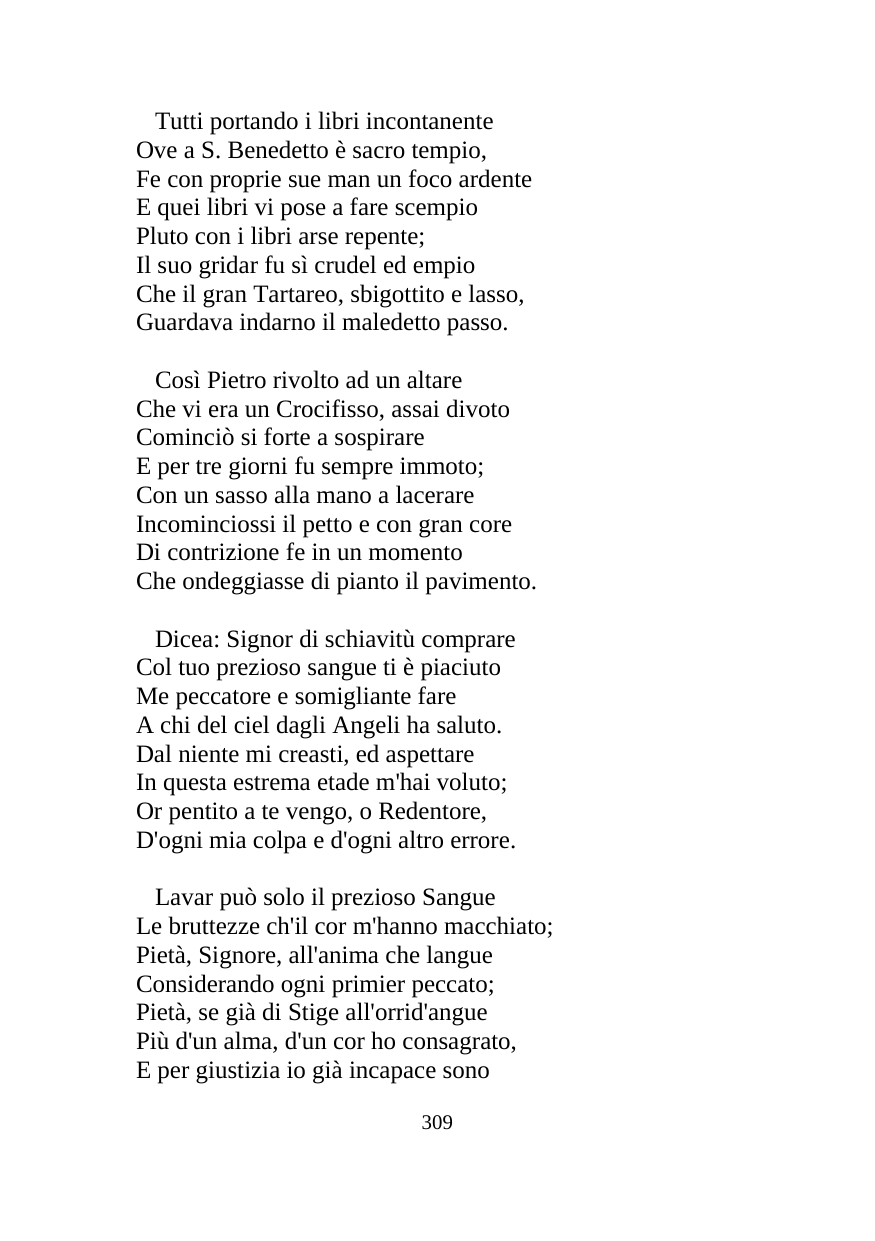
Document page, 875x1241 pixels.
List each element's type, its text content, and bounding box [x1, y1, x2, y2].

text Pietà, se già di Stige all'orrid'angue [106, 997, 768, 1026]
text Guardava indarno il maledetto passo. [106, 307, 768, 336]
text Col tuo prezioso sangue ti è piaciuto [106, 652, 768, 681]
text Tutti portando i libri incontanente [125, 106, 768, 135]
text Le bruttezze ch'il cor m'hanno macchiato; [106, 911, 768, 940]
text Dicea: Signor di schiavitù comprare [125, 624, 768, 652]
text Con un sasso alla mano a lacerare [106, 480, 768, 509]
text Fe con proprie sue man un foco ardente [106, 164, 768, 192]
text In questa estrema etade m'hai voluto; [106, 767, 768, 796]
text Che vi era un Crocifisso, assai divoto [106, 394, 768, 422]
text Me peccatore e somigliante fare [106, 681, 768, 710]
text Pluto con i libri arse repente; [106, 221, 768, 250]
text Pietà, Signore, all'anima che langue [106, 940, 768, 969]
text Il suo gridar fu sì crudel ed empio [106, 250, 768, 279]
text Cominciò si forte a sospirare [106, 422, 768, 451]
text Più d'un alma, d'un cor ho consagrato, [106, 1026, 768, 1055]
text Incominciossi il petto e con gran core [106, 509, 768, 537]
text Lavar può solo il prezioso Sangue [125, 882, 768, 911]
text Ove a S. Benedetto è sacro tempio, [106, 135, 768, 164]
text A chi del ciel dagli Angeli ha saluto. [106, 710, 768, 739]
text Considerando ogni primier peccato; [106, 969, 768, 997]
text E per tre giorni fu sempre immoto; [106, 451, 768, 480]
text Dal niente mi creasti, ed aspettare [106, 739, 768, 767]
text Di contrizione fe in un momento [106, 537, 768, 566]
text D'ogni mia colpa e d'ogni altro errore. [106, 825, 768, 854]
text Così Pietro rivolto ad un altare [125, 365, 768, 394]
text E quei libri vi pose a fare scempio [106, 192, 768, 221]
text E per giustizia io già incapace sono [106, 1055, 768, 1084]
text Che ondeggiasse di pianto il pavimento. [106, 566, 768, 595]
text Or pentito a te vengo, o Redentore, [106, 796, 768, 825]
text Che il gran Tartareo, sbigottito e lasso, [106, 279, 768, 307]
